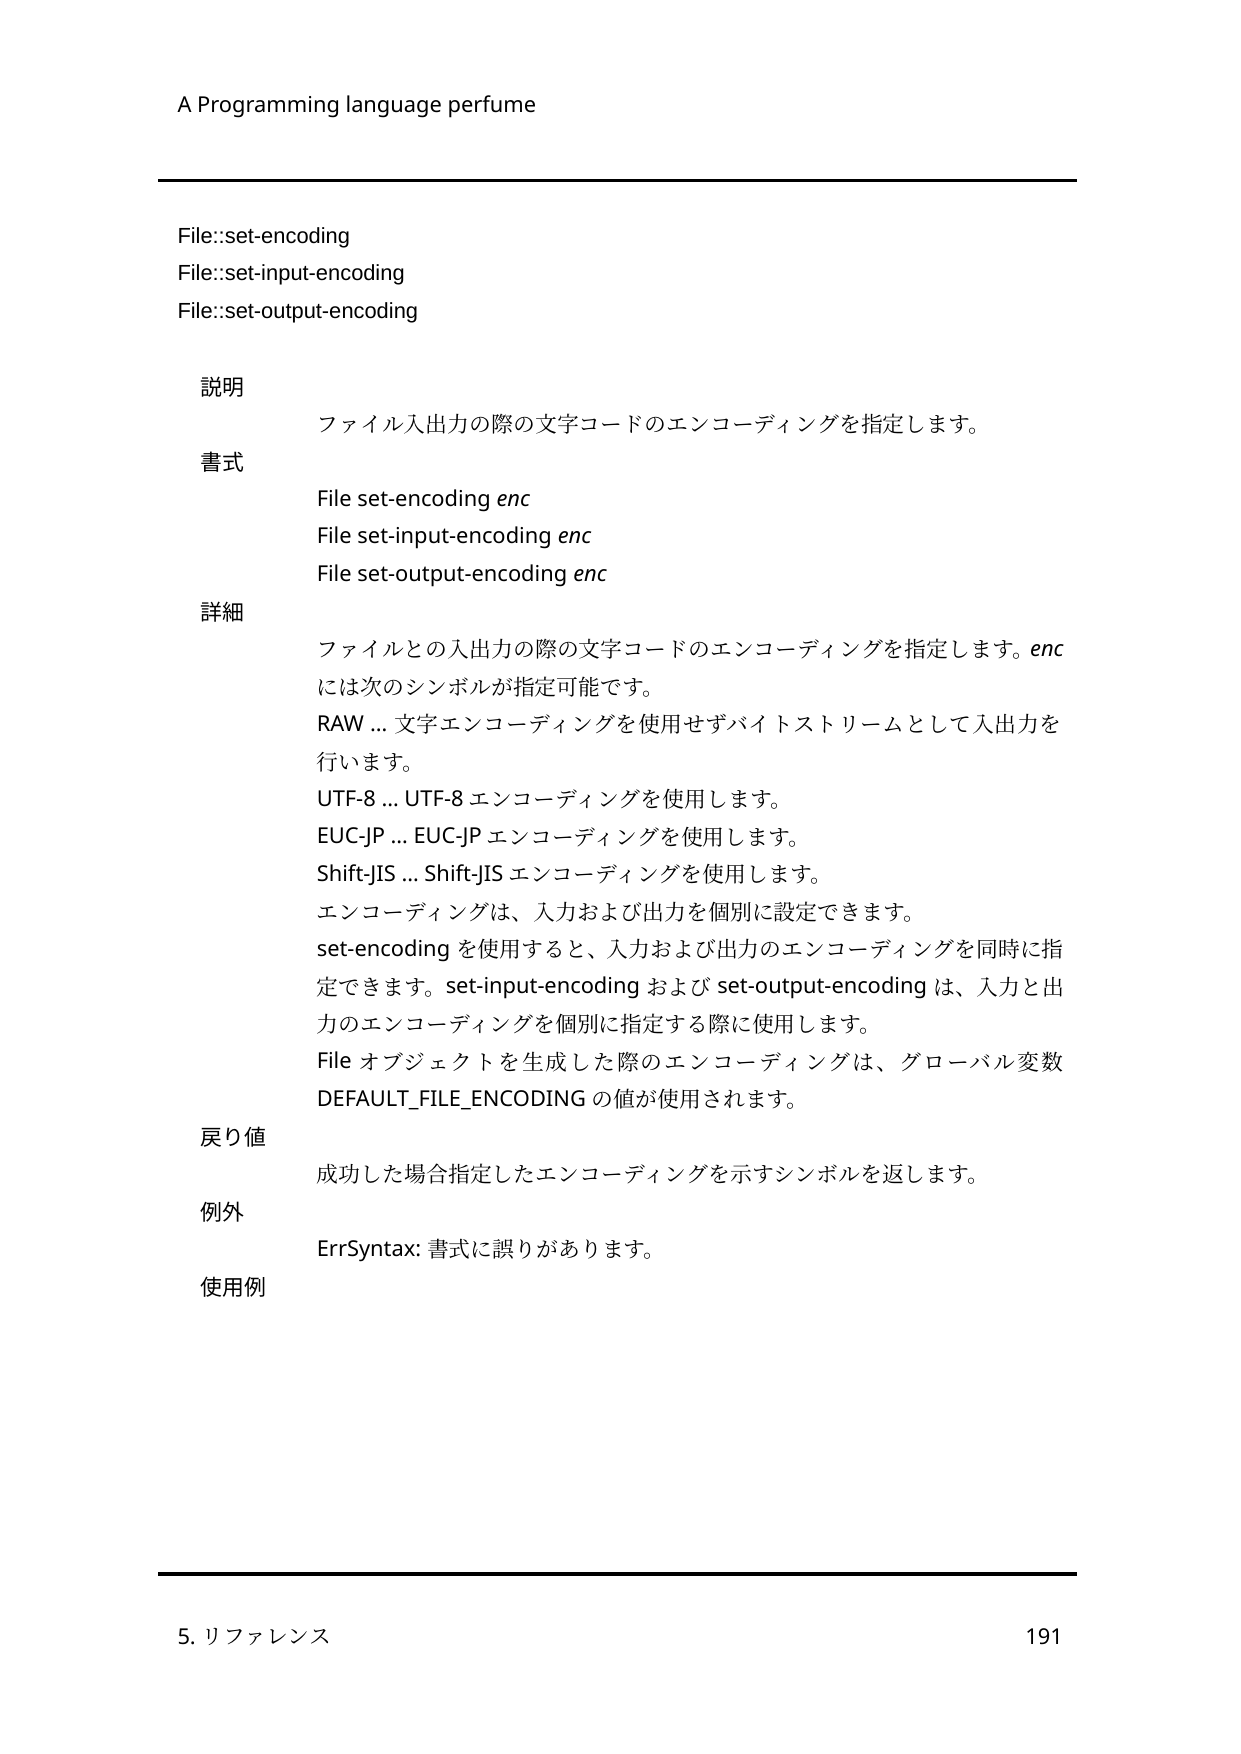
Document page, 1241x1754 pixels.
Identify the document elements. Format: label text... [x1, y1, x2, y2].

table_cell 詳細 [200, 592, 317, 1117]
table_cell 戻り値 [200, 1117, 317, 1192]
table_cell File set-encoding enc File set-input-encoding enc File set-output-encoding enc [317, 442, 1063, 592]
subtitle File::set-encoding [177, 217, 1063, 254]
table_header ファイル入出力の際の文字コードのエンコーディングを指定します。 [317, 367, 1063, 442]
table_cell 使用例 [200, 1267, 317, 1342]
subtitle File::set-input-encoding [177, 254, 1063, 292]
subtitle File::set-output-encoding [177, 292, 1063, 329]
table_cell 例外 [200, 1192, 317, 1267]
table_cell [317, 1267, 1063, 1342]
table_cell ファイルとの入出力の際の文字コードのエンコーディングを指定します。enc には次のシンボルが指定可能です。 RAW … 文字エンコーディングを使用せずバイトストリームとして入出力を行います。 UTF-8 … UTF-8エンコーディングを使用します。 EUC-JP … EUC-JPエンコーディングを使用します。 Shift-JIS … Shift-JISエンコーディングを使用します。 エンコーディングは、入力および出力を個別に設定できます。 set-encoding を使用すると、入力および出力のエンコーディングを同時に指定できます。set-input-encoding および set-output-encoding は、入力と出力のエンコーディングを個別に指定する際に使用します。 Fileオブジェクトを生成した際のエンコーディングは、グローバル変数 DEFAULT_FILE_ENCODING の値が使用されます。 [317, 592, 1063, 1117]
table_cell 書式 [200, 442, 317, 592]
table_cell 成功した場合指定したエンコーディングを示すシンボルを返します。 [317, 1117, 1063, 1192]
table_cell ErrSyntax: 書式に誤りがあります。 [317, 1192, 1063, 1267]
table_header 説明 [200, 367, 317, 442]
